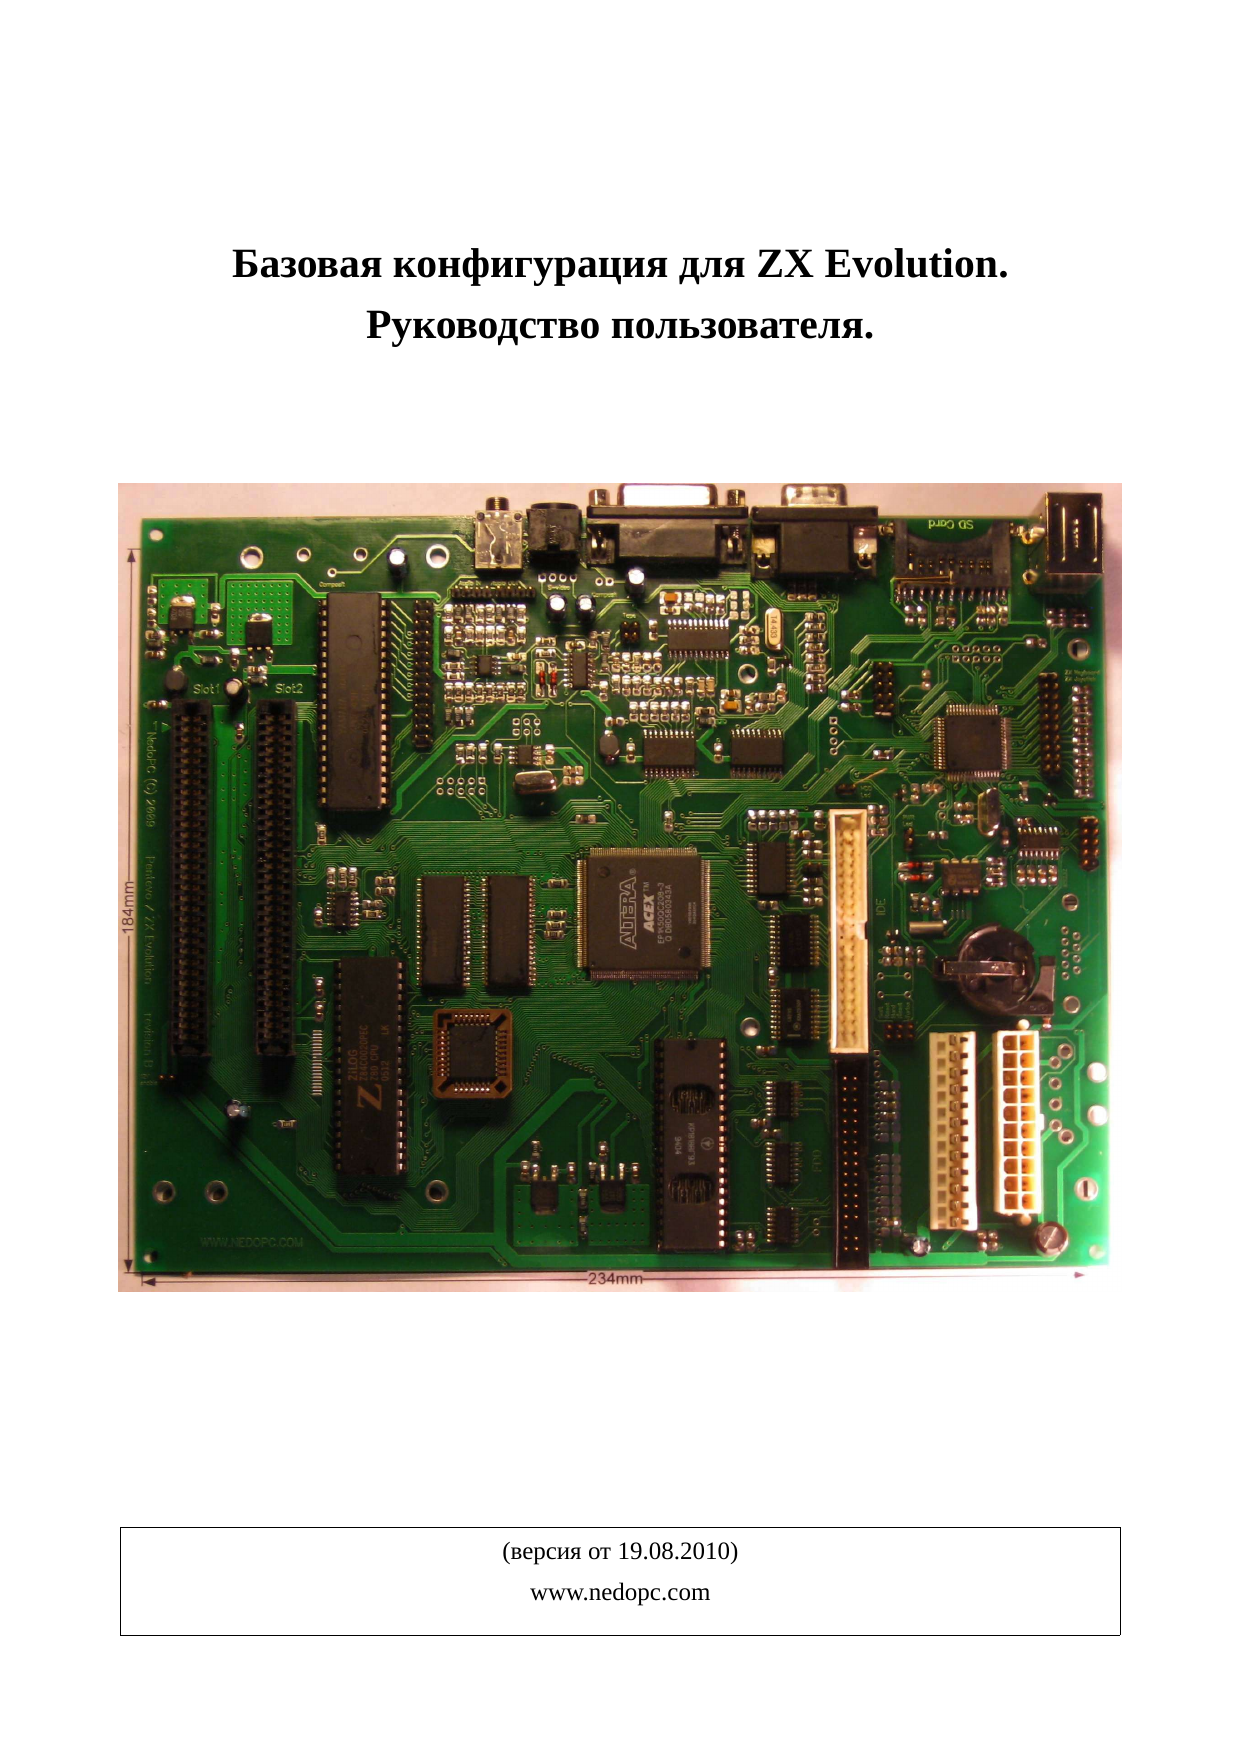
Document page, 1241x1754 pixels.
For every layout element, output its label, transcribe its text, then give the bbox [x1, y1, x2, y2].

text www.nedopc.com [129, 1577, 1111, 1606]
text Базовая конфигурация для ZX Evolution. [118, 239, 1122, 287]
picture [118, 483, 1122, 1292]
text Руководство пользователя. [118, 299, 1122, 347]
text (версия от 19.08.2010) [129, 1536, 1111, 1565]
